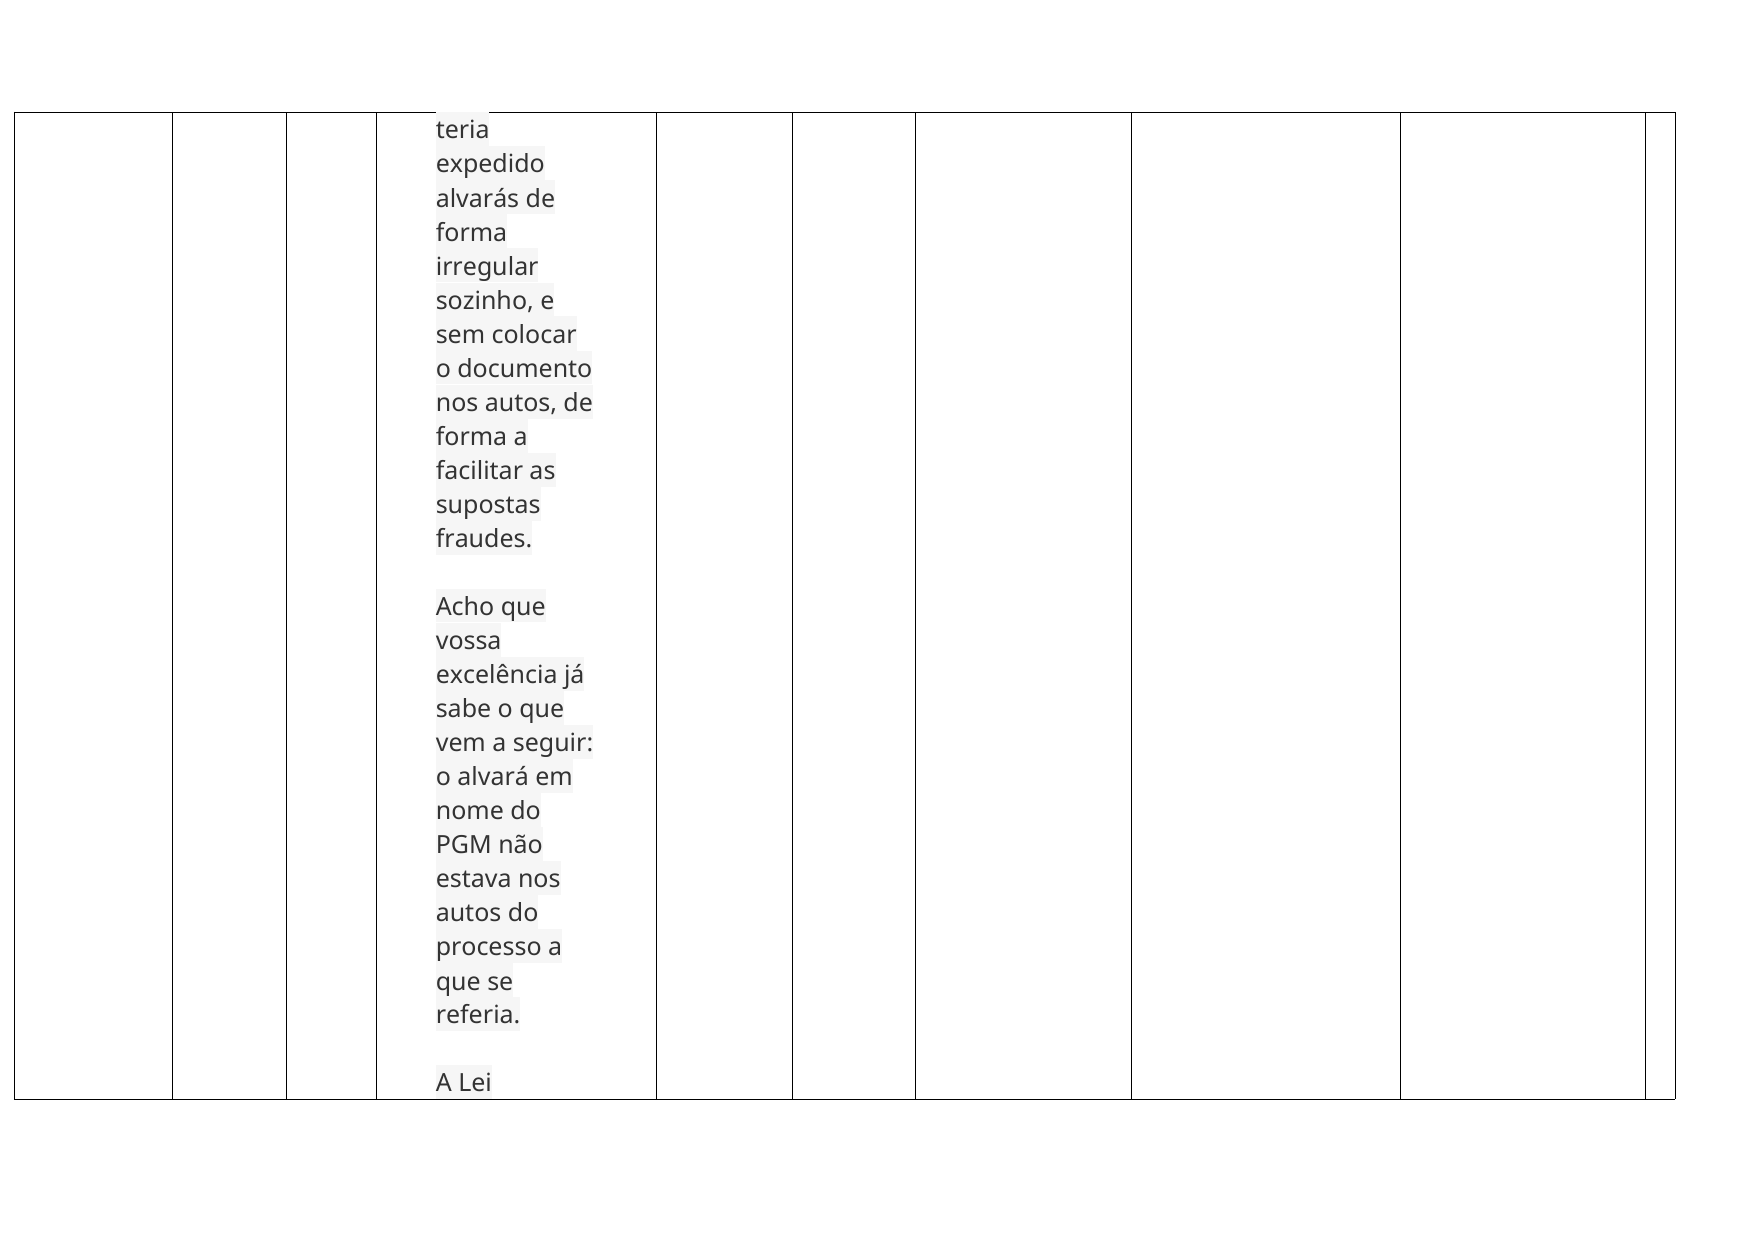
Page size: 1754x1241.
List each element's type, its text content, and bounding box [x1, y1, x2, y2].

table_cell [1401, 113, 1645, 1099]
table_cell [916, 113, 1131, 1099]
table_cell teria expedido alvarás de forma irregular sozinho, e sem colocar o documento nos autos, de forma a facilitar as supostas fraudes. Acho que vossa excelência já sabe o que vem a seguir: o alvará em nome do PGM não estava nos autos do processo a que se referia. A Lei [377, 113, 656, 1099]
table_cell [657, 113, 792, 1099]
table_cell [287, 113, 376, 1099]
table_cell [15, 113, 172, 1099]
table_cell [1132, 113, 1400, 1099]
table_cell [1646, 113, 1675, 1099]
table_cell [173, 113, 286, 1099]
table_cell [1676, 112, 1745, 1099]
table_cell [793, 113, 915, 1099]
